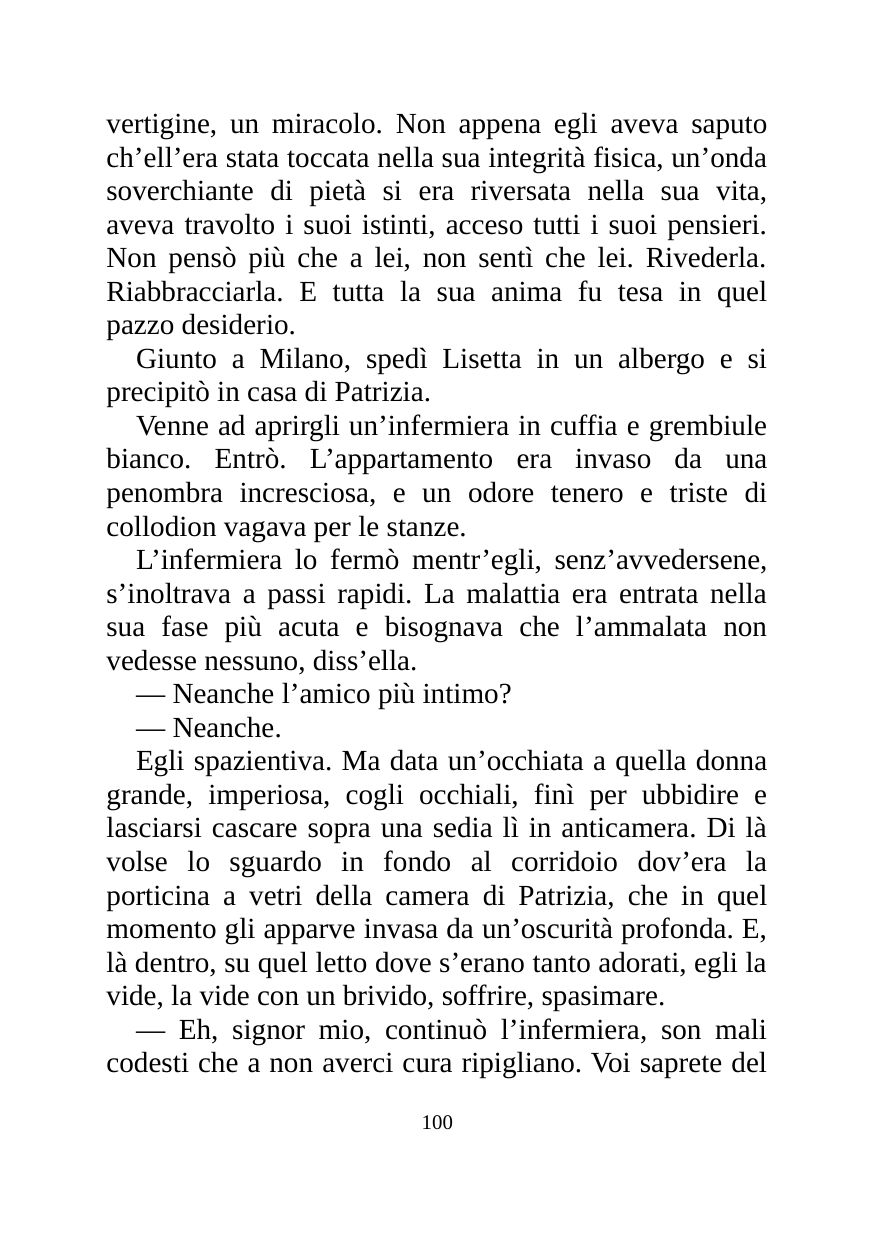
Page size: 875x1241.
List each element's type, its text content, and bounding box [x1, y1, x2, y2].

text — Neanche. [106, 710, 768, 743]
text Venne ad aprirgli un’infermiera in cuffia e grembiule bianco. Entrò. L’appartamento era invaso da una penombra incresciosa, e un odore tenero e triste di collodion vagava per le stanze. [106, 408, 768, 542]
text Giunto a Milano, spedì Lisetta in un albergo e si precipitò in casa di Patrizia. [106, 341, 768, 408]
text — Eh, signor mio, continuò l’infermiera, son mali codesti che a non averci cura ripigliano. Voi saprete del [106, 1012, 768, 1079]
text Egli spazientiva. Ma data un’occhiata a quella donna grande, imperiosa, cogli occhiali, finì per ubbidire e lasciarsi cascare sopra una sedia lì in anticamera. Di là volse lo sguardo in fondo al corridoio dov’era la porticina a vetri della camera di Patrizia, che in quel momento gli apparve invasa da un’oscurità profonda. E, là dentro, su quel letto dove s’erano tanto adorati, egli la vide, la vide con un brivido, soffrire, spasimare. [106, 743, 768, 1012]
text — Neanche l’amico più intimo? [106, 676, 768, 710]
text L’infermiera lo fermò mentr’egli, senz’avvedersene, s’inoltrava a passi rapidi. La malattia era entrata nella sua fase più acuta e bisognava che l’ammalata non vedesse nessuno, diss’ella. [106, 542, 768, 676]
text vertigine, un miracolo. Non appena egli aveva saputo ch’ell’era stata toccata nella sua integrità fisica, un’onda soverchiante di pietà si era riversata nella sua vita, aveva travolto i suoi istinti, acceso tutti i suoi pensieri. Non pensò più che a lei, non sentì che lei. Rivederla. Riabbracciarla. E tutta la sua anima fu tesa in quel pazzo desiderio. [106, 106, 768, 341]
